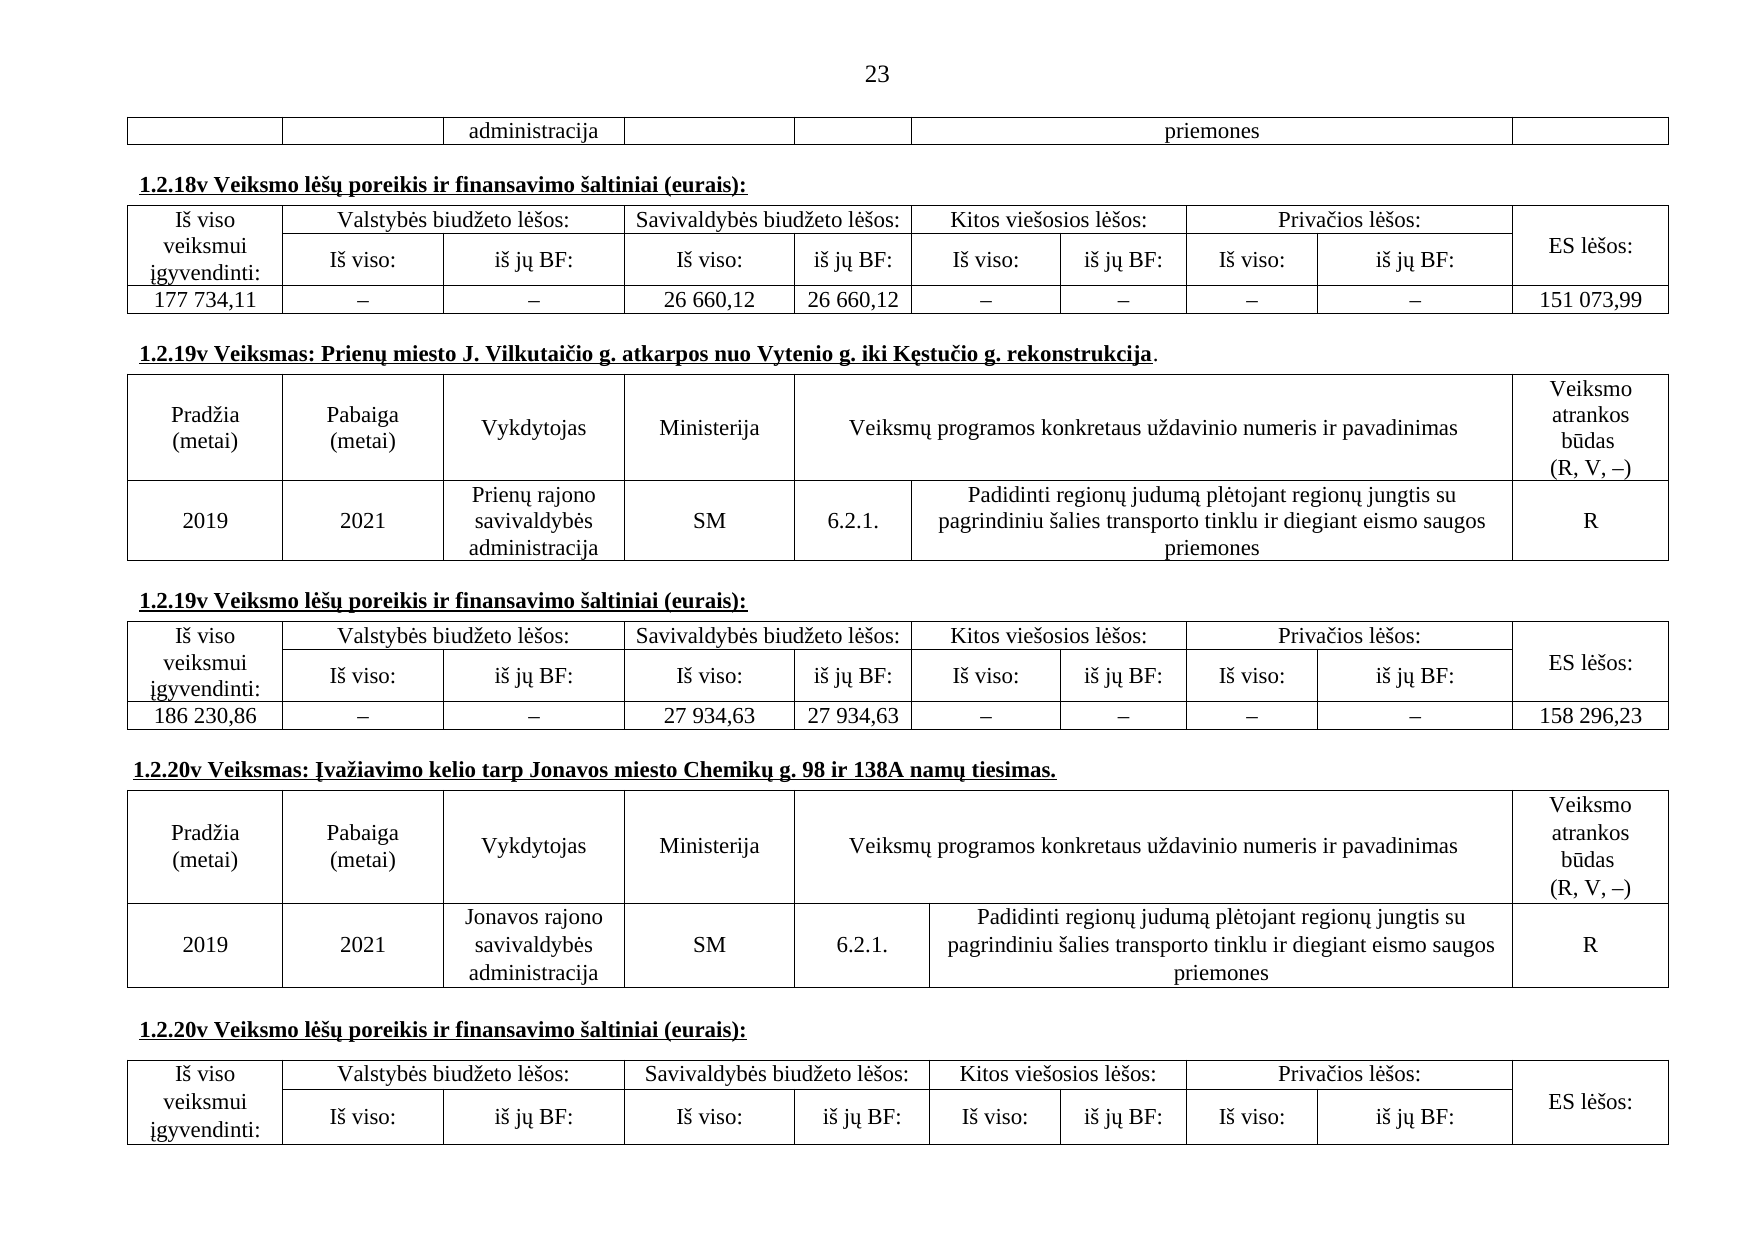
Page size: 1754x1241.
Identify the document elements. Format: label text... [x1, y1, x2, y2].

table_cell – [912, 702, 1060, 729]
table_cell – [1061, 286, 1186, 312]
table_cell Iš viso veiksmui įgyvendinti: [128, 206, 282, 285]
table_cell ES lėšos: [1513, 206, 1668, 285]
table_cell – [1187, 702, 1317, 729]
table_cell iš jų BF: [795, 234, 911, 285]
table_cell Valstybės biudžeto lėšos: [283, 622, 624, 648]
table_cell iš jų BF: [1061, 650, 1186, 701]
table_cell priemones [912, 118, 1512, 144]
table_cell – [283, 702, 443, 729]
table_cell Pradžia (metai) [128, 375, 282, 480]
table_cell – [283, 286, 443, 312]
table_cell Savivaldybės biudžeto lėšos: [625, 1061, 929, 1088]
table_cell – [444, 702, 624, 729]
table_cell 6.2.1. [795, 481, 911, 560]
table_cell Iš viso: [283, 650, 443, 701]
table_cell Valstybės biudžeto lėšos: [283, 206, 624, 232]
text 1.2.20v Veiksmas: Įvažiavimo kelio tarp Jonavos miesto Chemikų g. 98 ir 138A namų tiesimas. [133, 756, 1636, 782]
table_cell Veiksmų programos konkretaus uždavinio numeris ir pavadinimas [795, 375, 1512, 480]
table_cell Privačios lėšos: [1187, 206, 1512, 232]
table_cell 27 934,63 [625, 702, 794, 729]
table_cell iš jų BF: [1318, 650, 1512, 701]
table_cell Iš viso: [1187, 1090, 1317, 1144]
table_cell – [1187, 286, 1317, 312]
table_header Ministerija [625, 791, 794, 902]
table_cell 1.2.20v Veiksmo lėšų poreikis ir finansavimo šaltiniai (eurais): [128, 988, 1668, 1059]
table_cell iš jų BF: [444, 234, 624, 285]
table_cell Pabaiga (metai) [283, 375, 443, 480]
table_cell [795, 118, 911, 144]
table_cell R [1513, 481, 1668, 560]
table_cell 1.2.19v Veiksmo lėšų poreikis ir finansavimo šaltiniai (eurais): [128, 561, 1668, 621]
table_cell 158 296,23 [1513, 702, 1668, 729]
table_cell Iš viso veiksmui įgyvendinti: [128, 1061, 282, 1144]
table_header Vykdytojas [444, 791, 624, 902]
table_cell – [1318, 286, 1512, 312]
table_cell 151 073,99 [1513, 286, 1668, 312]
table_cell Iš viso: [625, 650, 794, 701]
table_cell 186 230,86 [128, 702, 282, 729]
table_cell Iš viso: [625, 234, 794, 285]
table_cell 1.2.18v Veiksmo lėšų poreikis ir finansavimo šaltiniai (eurais): [128, 145, 1668, 205]
table_header Pradžia (metai) [128, 791, 282, 902]
table_cell R [1513, 904, 1668, 987]
table_cell administracija [444, 118, 624, 144]
table_cell Veiksmo atrankos būdas (R, V, –) [1513, 375, 1668, 480]
table_cell Iš viso: [1187, 234, 1317, 285]
table_cell SM [625, 904, 794, 987]
table_cell Kitos viešosios lėšos: [912, 622, 1186, 648]
table_cell Iš viso: [912, 234, 1060, 285]
table_cell Padidinti regionų judumą plėtojant regionų jungtis su pagrindiniu šalies transporto tinklu ir diegiant eismo saugos priemones [930, 904, 1512, 987]
table_cell 2021 [283, 481, 443, 560]
table_cell Iš viso: [1187, 650, 1317, 701]
table_cell Iš viso veiksmui įgyvendinti: [128, 622, 282, 701]
table_cell iš jų BF: [795, 1090, 929, 1144]
table_cell Privačios lėšos: [1187, 1061, 1512, 1088]
table_cell Savivaldybės biudžeto lėšos: [625, 206, 911, 232]
table_cell iš jų BF: [1061, 1090, 1186, 1144]
table_cell Privačios lėšos: [1187, 622, 1512, 648]
table_cell 26 660,12 [625, 286, 794, 312]
table_cell 177 734,11 [128, 286, 282, 312]
table_cell Iš viso: [625, 1090, 794, 1144]
table_cell Vykdytojas [444, 375, 624, 480]
table_cell – [1061, 702, 1186, 729]
table_header Pabaiga (metai) [283, 791, 443, 902]
table_cell Valstybės biudžeto lėšos: [283, 1061, 624, 1088]
table_cell 6.2.1. [795, 904, 929, 987]
table_cell iš jų BF: [444, 1090, 624, 1144]
table_cell ES lėšos: [1513, 1061, 1668, 1144]
table_cell – [912, 286, 1060, 312]
table_cell [1513, 118, 1668, 144]
table_cell – [1318, 702, 1512, 729]
table_cell 2021 [283, 904, 443, 987]
table_cell 27 934,63 [795, 702, 911, 729]
table_cell [283, 118, 443, 144]
table_cell Kitos viešosios lėšos: [930, 1061, 1186, 1088]
table_cell [625, 118, 794, 144]
table_cell iš jų BF: [1318, 234, 1512, 285]
table_cell iš jų BF: [1061, 234, 1186, 285]
table_cell [128, 118, 282, 144]
table_cell – [444, 286, 624, 312]
table_cell SM [625, 481, 794, 560]
table_cell 2019 [128, 904, 282, 987]
table_cell iš jų BF: [444, 650, 624, 701]
table_cell Iš viso: [283, 234, 443, 285]
table_header Veiksmų programos konkretaus uždavinio numeris ir pavadinimas [795, 791, 1512, 902]
table_cell Iš viso: [912, 650, 1060, 701]
table_cell 26 660,12 [795, 286, 911, 312]
table_cell Iš viso: [930, 1090, 1060, 1144]
table_cell Jonavos rajono savivaldybės administracija [444, 904, 624, 987]
table_cell Savivaldybės biudžeto lėšos: [625, 622, 911, 648]
table_cell 2019 [128, 481, 282, 560]
table_cell iš jų BF: [795, 650, 911, 701]
table_cell Kitos viešosios lėšos: [912, 206, 1186, 232]
table_cell Iš viso: [283, 1090, 443, 1144]
table_header 1.2.19v Veiksmas: Prienų miesto J. Vilkutaičio g. atkarpos nuo Vytenio g. iki Kęstučio g. rekonstrukcija. [128, 340, 1668, 373]
table_cell Ministerija [625, 375, 794, 480]
table_cell iš jų BF: [1318, 1090, 1512, 1144]
table_cell Padidinti regionų judumą plėtojant regionų jungtis su pagrindiniu šalies transporto tinklu ir diegiant eismo saugos priemones [912, 481, 1512, 560]
table_cell ES lėšos: [1513, 622, 1668, 701]
table_header Veiksmo atrankos būdas (R, V, –) [1513, 791, 1668, 902]
table_cell Prienų rajono savivaldybės administracija [444, 481, 624, 560]
